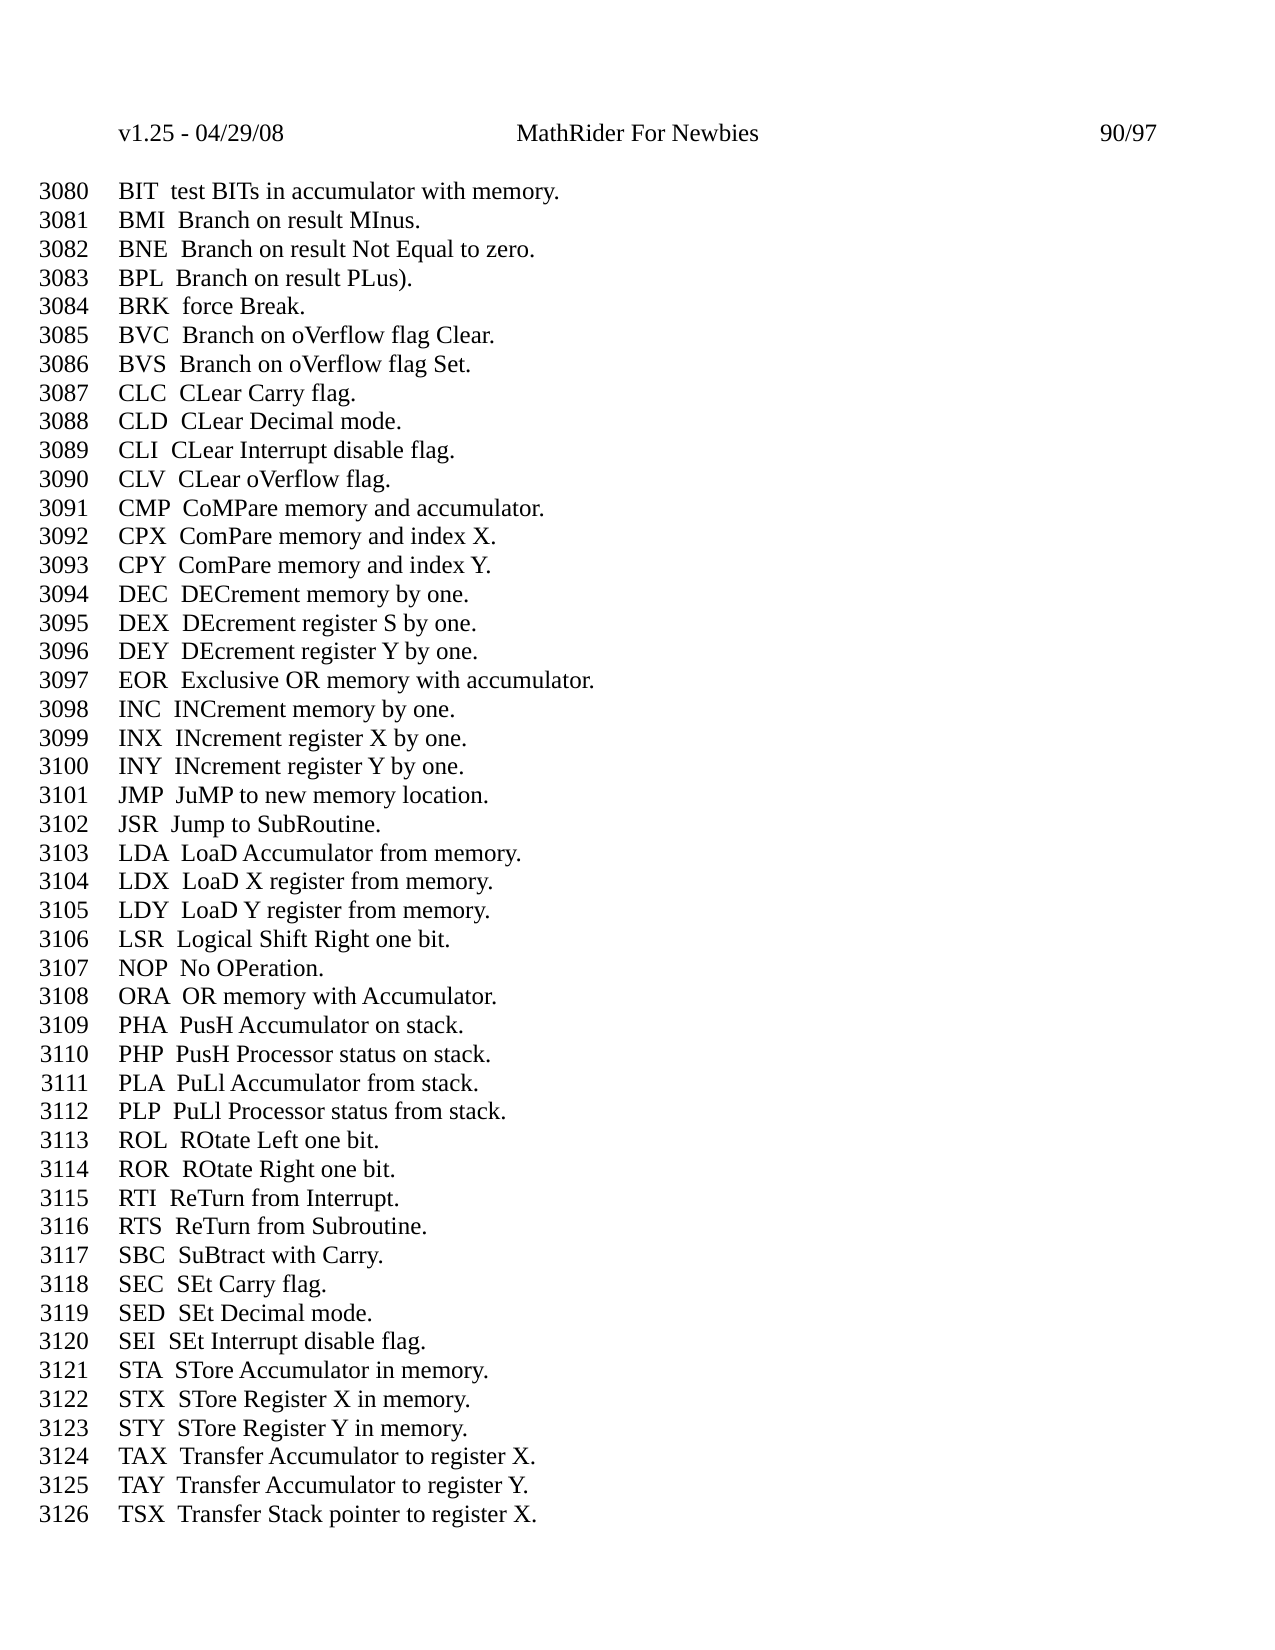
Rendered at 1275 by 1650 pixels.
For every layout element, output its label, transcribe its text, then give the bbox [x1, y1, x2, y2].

text CLI CLear Interrupt disable flag. [118, 435, 1157, 464]
text INX INcrement register X by one. [118, 723, 1157, 751]
text SEC SEt Carry flag. [118, 1269, 1157, 1298]
text JMP JuMP to new memory location. [118, 780, 1157, 809]
text LDA LoaD Accumulator from memory. [118, 838, 1157, 866]
text PHP PusH Processor status on stack. [118, 1039, 1157, 1068]
text BPL Branch on result PLus). [118, 263, 1157, 291]
text TSX Transfer Stack pointer to register X. [118, 1499, 1157, 1528]
text CPY ComPare memory and index Y. [118, 550, 1157, 579]
text NOP No OPeration. [118, 953, 1157, 981]
text PHA PusH Accumulator on stack. [118, 1010, 1157, 1039]
text LDX LoaD X register from memory. [118, 866, 1157, 895]
text SBC SuBtract with Carry. [118, 1240, 1157, 1269]
text ROR ROtate Right one bit. [118, 1154, 1157, 1183]
text RTI ReTurn from Interrupt. [118, 1183, 1157, 1211]
text BVS Branch on oVerflow flag Set. [118, 349, 1157, 378]
text STY STore Register Y in memory. [118, 1413, 1157, 1441]
text CLV CLear oVerflow flag. [118, 464, 1157, 493]
text CPX ComPare memory and index X. [118, 521, 1157, 550]
text CLC CLear Carry flag. [118, 378, 1157, 406]
text JSR Jump to SubRoutine. [118, 809, 1157, 838]
text SEI SEt Interrupt disable flag. [118, 1326, 1157, 1355]
text STX STore Register X in memory. [118, 1384, 1157, 1413]
text RTS ReTurn from Subroutine. [118, 1211, 1157, 1240]
text INC INCrement memory by one. [118, 694, 1157, 723]
text PLA PuLl Accumulator from stack. [118, 1068, 1157, 1096]
text INY INcrement register Y by one. [118, 751, 1157, 780]
text BNE Branch on result Not Equal to zero. [118, 234, 1157, 263]
text DEY DEcrement register Y by one. [118, 636, 1157, 665]
text TAY Transfer Accumulator to register Y. [118, 1470, 1157, 1499]
text BIT test BITs in accumulator with memory. [118, 176, 1157, 205]
text SED SEt Decimal mode. [118, 1298, 1157, 1326]
text TAX Transfer Accumulator to register X. [118, 1441, 1157, 1470]
text BRK force Break. [118, 291, 1157, 320]
text DEC DECrement memory by one. [118, 579, 1157, 608]
text PLP PuLl Processor status from stack. [118, 1096, 1157, 1125]
text LDY LoaD Y register from memory. [118, 895, 1157, 924]
text LSR Logical Shift Right one bit. [118, 924, 1157, 953]
text ORA OR memory with Accumulator. [118, 981, 1157, 1010]
text CLD CLear Decimal mode. [118, 406, 1157, 435]
text CMP CoMPare memory and accumulator. [118, 493, 1157, 521]
text DEX DEcrement register S by one. [118, 608, 1157, 636]
text BMI Branch on result MInus. [118, 205, 1157, 234]
text ROL ROtate Left one bit. [118, 1125, 1157, 1154]
text EOR Exclusive OR memory with accumulator. [118, 665, 1157, 694]
text STA STore Accumulator in memory. [118, 1355, 1157, 1384]
text BVC Branch on oVerflow flag Clear. [118, 320, 1157, 349]
